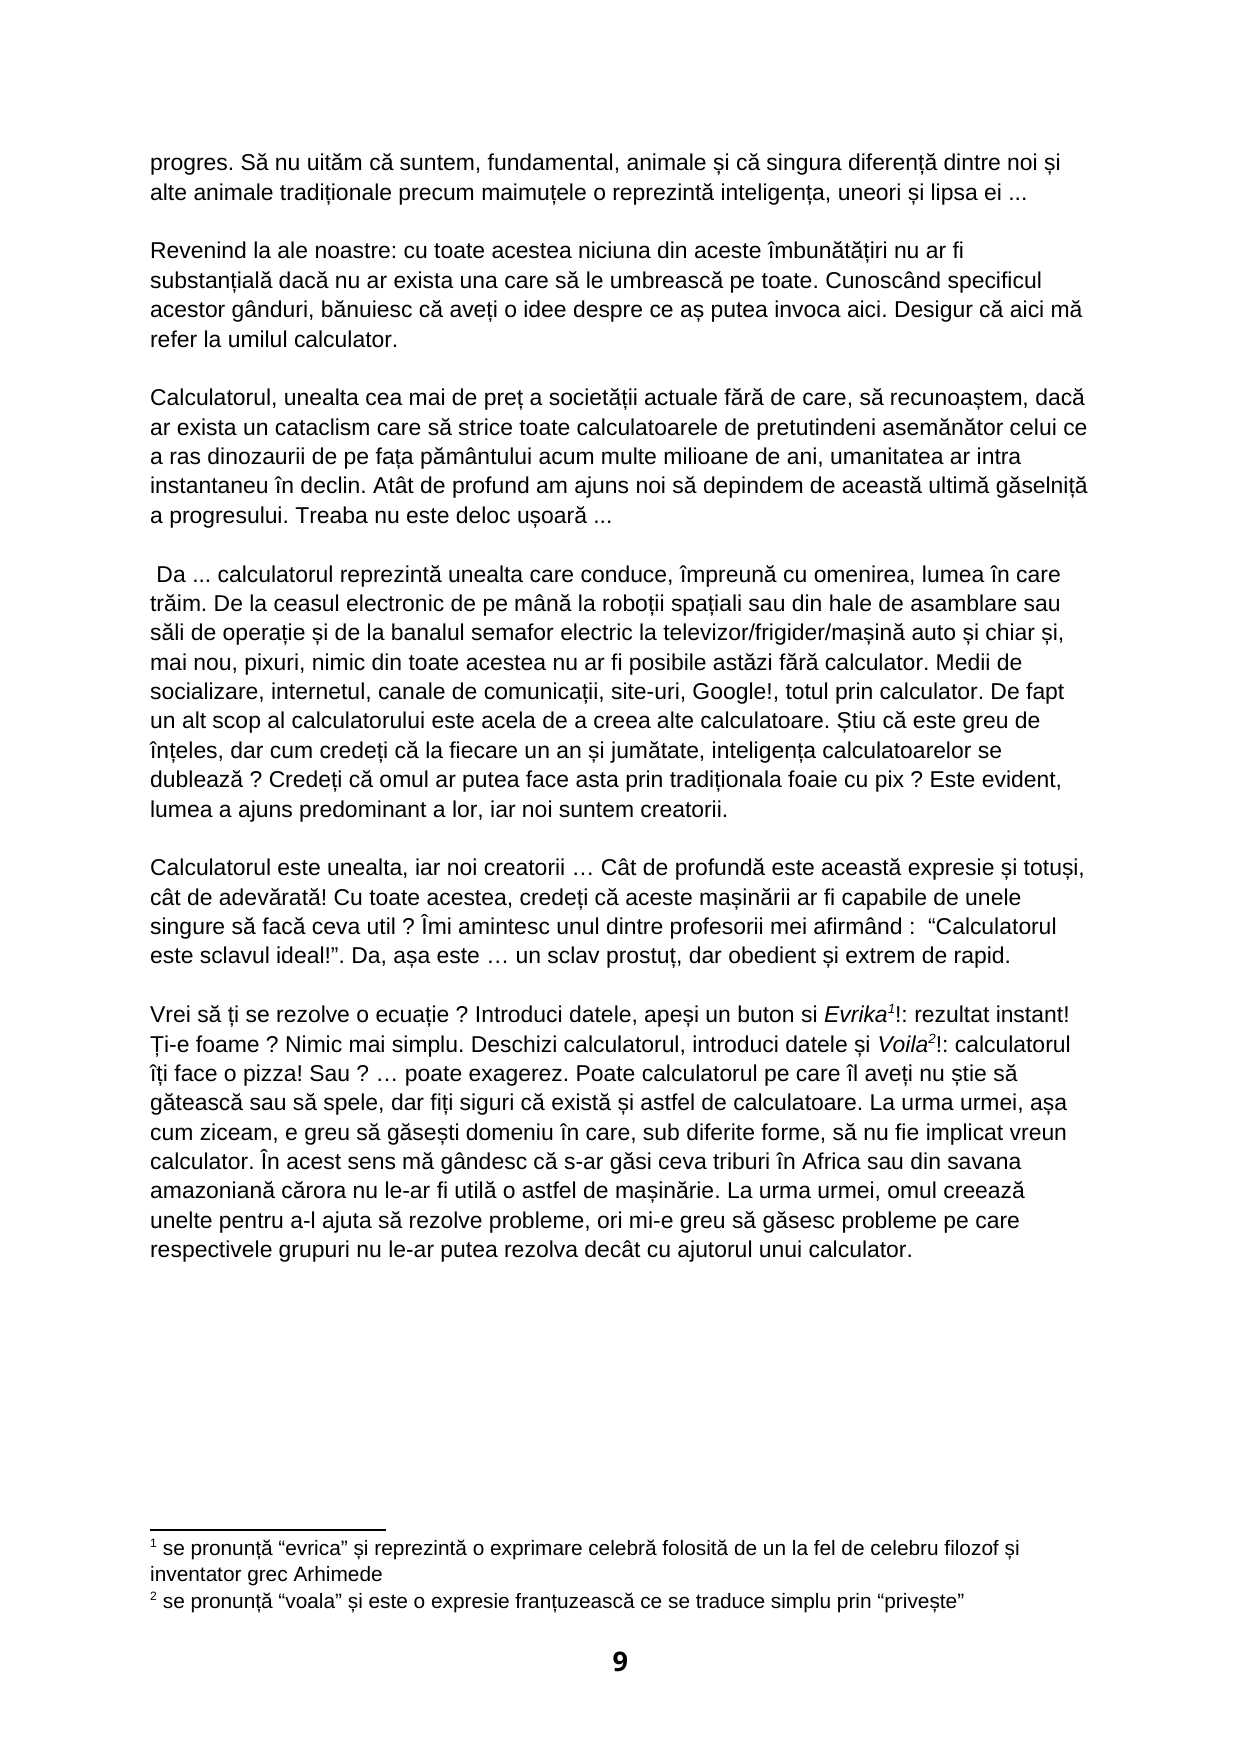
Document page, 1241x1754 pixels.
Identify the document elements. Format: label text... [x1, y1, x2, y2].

text Calculatorul este unealta, iar noi creatorii … Cât de profundă este această expresie și totuși, cât de adevărată! Cu toate acestea, credeți că aceste mașinării ar fi capabile de unele singure să facă ceva util ? Îmi amintesc unul dintre profesorii mei afirmând : “Calculatorul este sclavul ideal!”. Da, așa este … un sclav prostuț, dar obedient și extrem de rapid. [150, 855, 1091, 969]
text Vrei să ți se rezolve o ecuație ? Introduci datele, apeși un buton si Evrika!: rezultat instant! Ți-e foame ? Nimic mai simplu. Deschizi calculatorul, introduci datele și Voila!: calculatorul îți face o pizza! Sau ? … poate exagerez. Poate calculatorul pe care îl aveți nu știe să gătească sau să spele, dar fiți siguri că există și astfel de calculatoare. La urma urmei, așa cum ziceam, e greu să găsești domeniu în care, sub diferite forme, să nu fie implicat vreun calculator. În acest sens mă gândesc că s-ar găsi ceva triburi în Africa sau din savana amazoniană cărora nu le-ar fi utilă o astfel de mașinărie. La urma urmei, omul creează unelte pentru a-l ajuta să rezolve probleme, ori mi-e greu să găsesc probleme pe care respectivele grupuri nu le-ar putea rezolva decât cu ajutorul unui calculator. [150, 1002, 1091, 1262]
text Da ... calculatorul reprezintă unealta care conduce, împreună cu omenirea, lumea în care trăim. De la ceasul electronic de pe mână la roboții spațiali sau din hale de asamblare sau săli de operație și de la banalul semafor electric la televizor/frigider/mașină auto și chiar și, mai nou, pixuri, nimic din toate acestea nu ar fi posibile astăzi fără calculator. Medii de socializare, internetul, canale de comunicații, site-uri, Google!, totul prin calculator. De fapt un alt scop al calculatorului este acela de a creea alte calculatoare. Știu că este greu de înțeles, dar cum credeți că la fiecare un an și jumătate, inteligența calculatoarelor se dublează ? Credeți că omul ar putea face asta prin tradiționala foaie cu pix ? Este evident, lumea a ajuns predominant a lor, iar noi suntem creatorii. [150, 561, 1091, 822]
text se pronunță “evrica” și reprezintă o exprimare celebră folosită de un la fel de celebru filozof și inventator grec Arhimede [150, 1536, 1091, 1586]
text progres. Să nu uităm că suntem, fundamental, animale și că singura diferență dintre noi și alte animale tradiționale precum maimuțele o reprezintă inteligența, uneori și lipsa ei ... [150, 150, 1091, 205]
text se pronunță “voala” și este o expresie franțuzească ce se traduce simplu prin “privește” [150, 1590, 1091, 1613]
text Revenind la ale noastre: cu toate acestea niciuna din aceste îmbunătățiri nu ar fi substanțială dacă nu ar exista una care să le umbrească pe toate. Cunoscând specificul acestor gânduri, bănuiesc că aveți o idee despre ce aș putea invoca aici. Desigur că aici mă refer la umilul calculator. [150, 238, 1091, 352]
text Calculatorul, unealta cea mai de preț a societății actuale fără de care, să recunoaștem, dacă ar exista un cataclism care să strice toate calculatoarele de pretutindeni asemănător celui ce a ras dinozaurii de pe fața pământului acum multe milioane de ani, umanitatea ar intra instantaneu în declin. Atât de profund am ajuns noi să depindem de această ultimă găselniță a progresului. Treaba nu este deloc ușoară ... [150, 385, 1091, 528]
